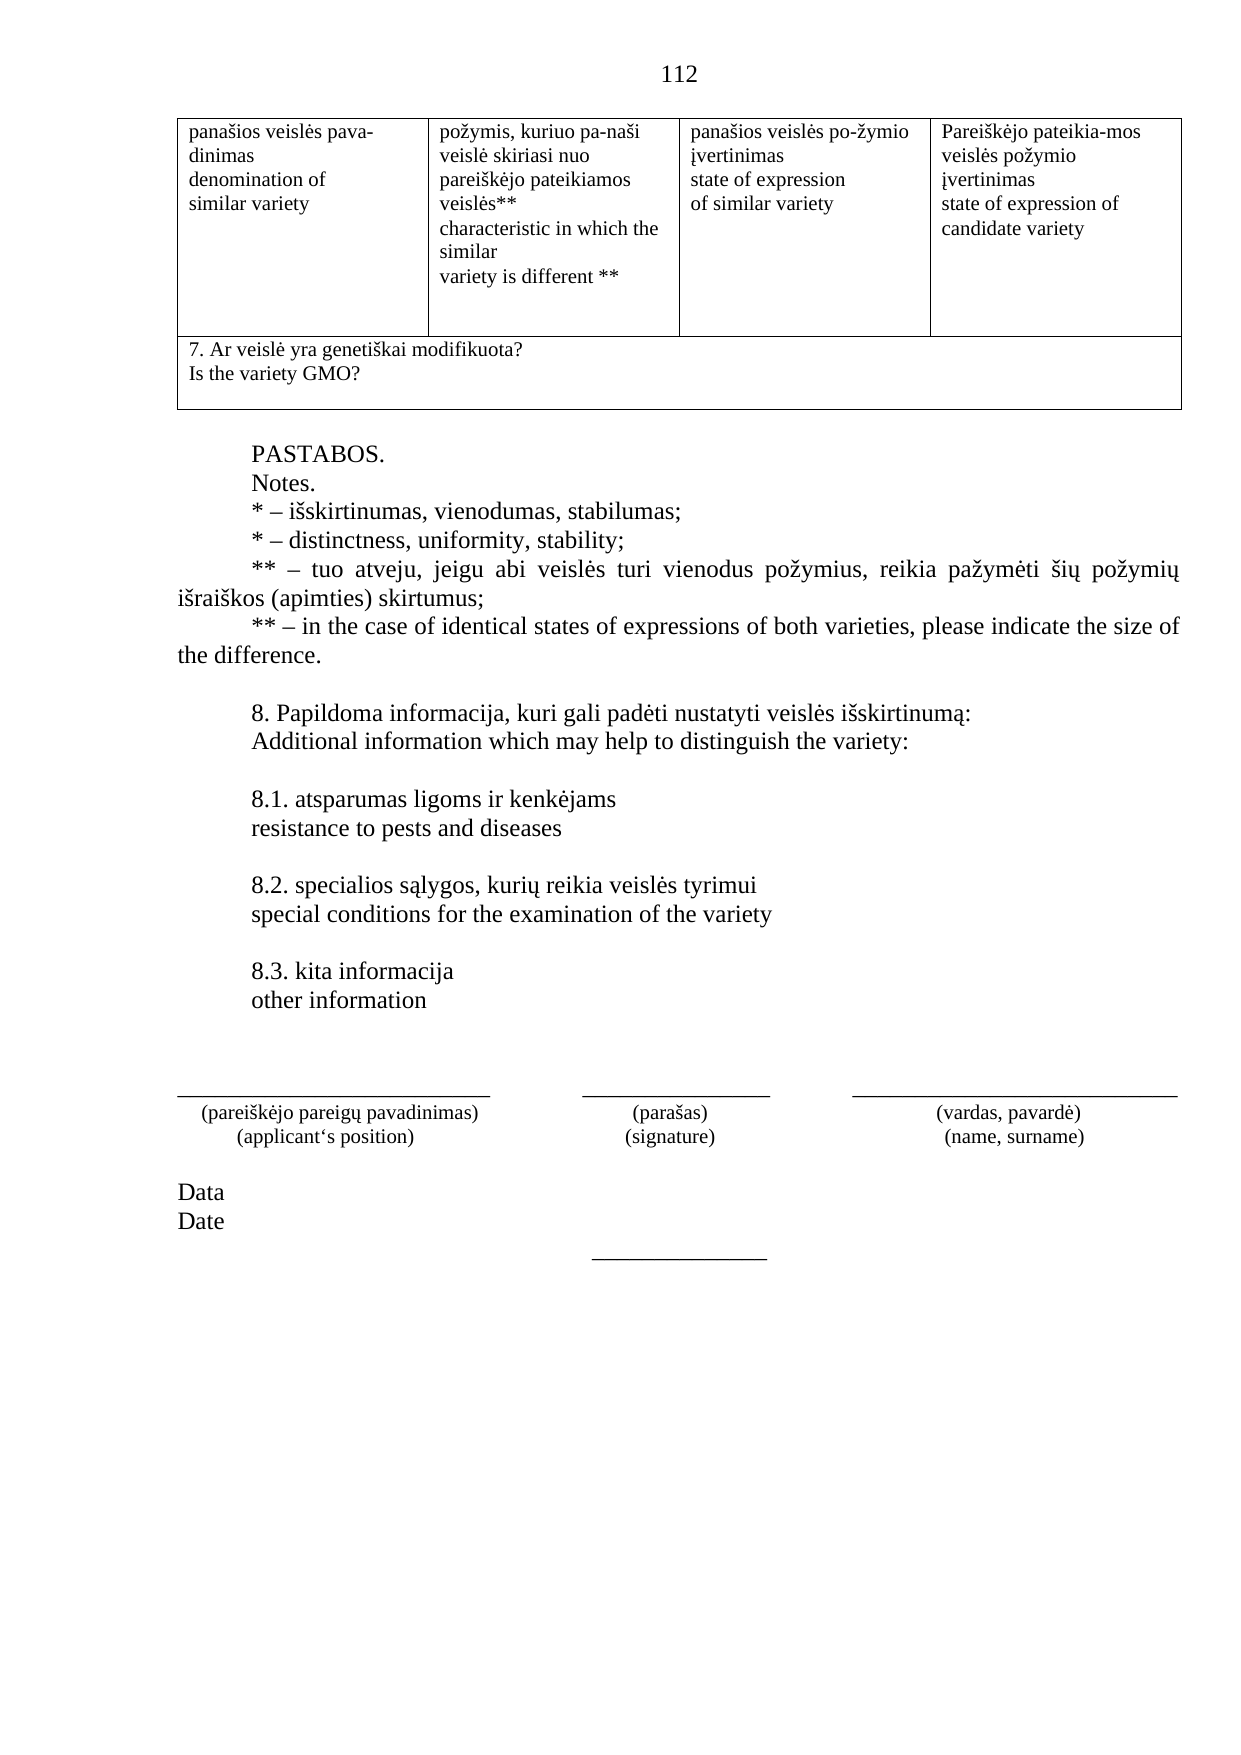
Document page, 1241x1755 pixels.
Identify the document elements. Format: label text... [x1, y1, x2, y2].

text (pareiškėjo pareigų pavadinimas) (parašas) (vardas, pavardė) [177, 1100, 1181, 1124]
text 8. Papildoma informacija, kuri gali padėti nustatyti veislės išskirtinumą: [177, 698, 1181, 726]
table_cell panašios veislės pava-dinimas denomination of similar variety [178, 119, 428, 336]
table_cell požymis, kuriuo pa-naši veislė skiriasi nuo pareiškėjo pateikiamos veislės** characteristic in which the similar variety is different ** [429, 119, 679, 336]
text other information [177, 985, 1181, 1014]
text PASTABOS. [177, 439, 1181, 468]
text special conditions for the examination of the variety [177, 899, 1181, 928]
text 8.2. specialios sąlygos, kurių reikia veislės tyrimui [177, 870, 1181, 899]
table_cell panašios veislės po-žymio įvertinimas state of expression of similar variety [680, 119, 930, 336]
text 8.3. kita informacija [177, 956, 1181, 985]
table_cell 7. Ar veislė yra genetiškai modifikuota? Is the variety GMO? [178, 337, 1181, 409]
text ** – in the case of identical states of expressions of both varieties, please indicate the size of the difference. [177, 611, 1181, 669]
text Additional information which may help to distinguish the variety: [177, 726, 1181, 755]
text * – išskirtinumas, vienodumas, stabilumas; [177, 496, 1181, 525]
text ** – tuo atveju, jeigu abi veislės turi vienodus požymius, reikia pažymėti šių požymių išraiškos (apimties) skirtumus; [177, 554, 1181, 611]
text 8.1. atsparumas ligoms ir kenkėjams [177, 784, 1181, 813]
text Data [177, 1177, 1181, 1206]
text Notes. [177, 468, 1181, 496]
text ______________ [177, 1234, 1181, 1263]
text * – distinctness, uniformity, stability; [177, 525, 1181, 554]
text Date [177, 1206, 1181, 1234]
table_cell Pareiškėjo pateikia-mos veislės požymio įvertinimas state of expression of candidate variety [931, 119, 1181, 336]
text _________________________ _______________ __________________________ [177, 1071, 1181, 1100]
text resistance to pests and diseases [177, 813, 1181, 841]
text (applicant‘s position) (signature) (name, surname) [177, 1124, 1181, 1148]
